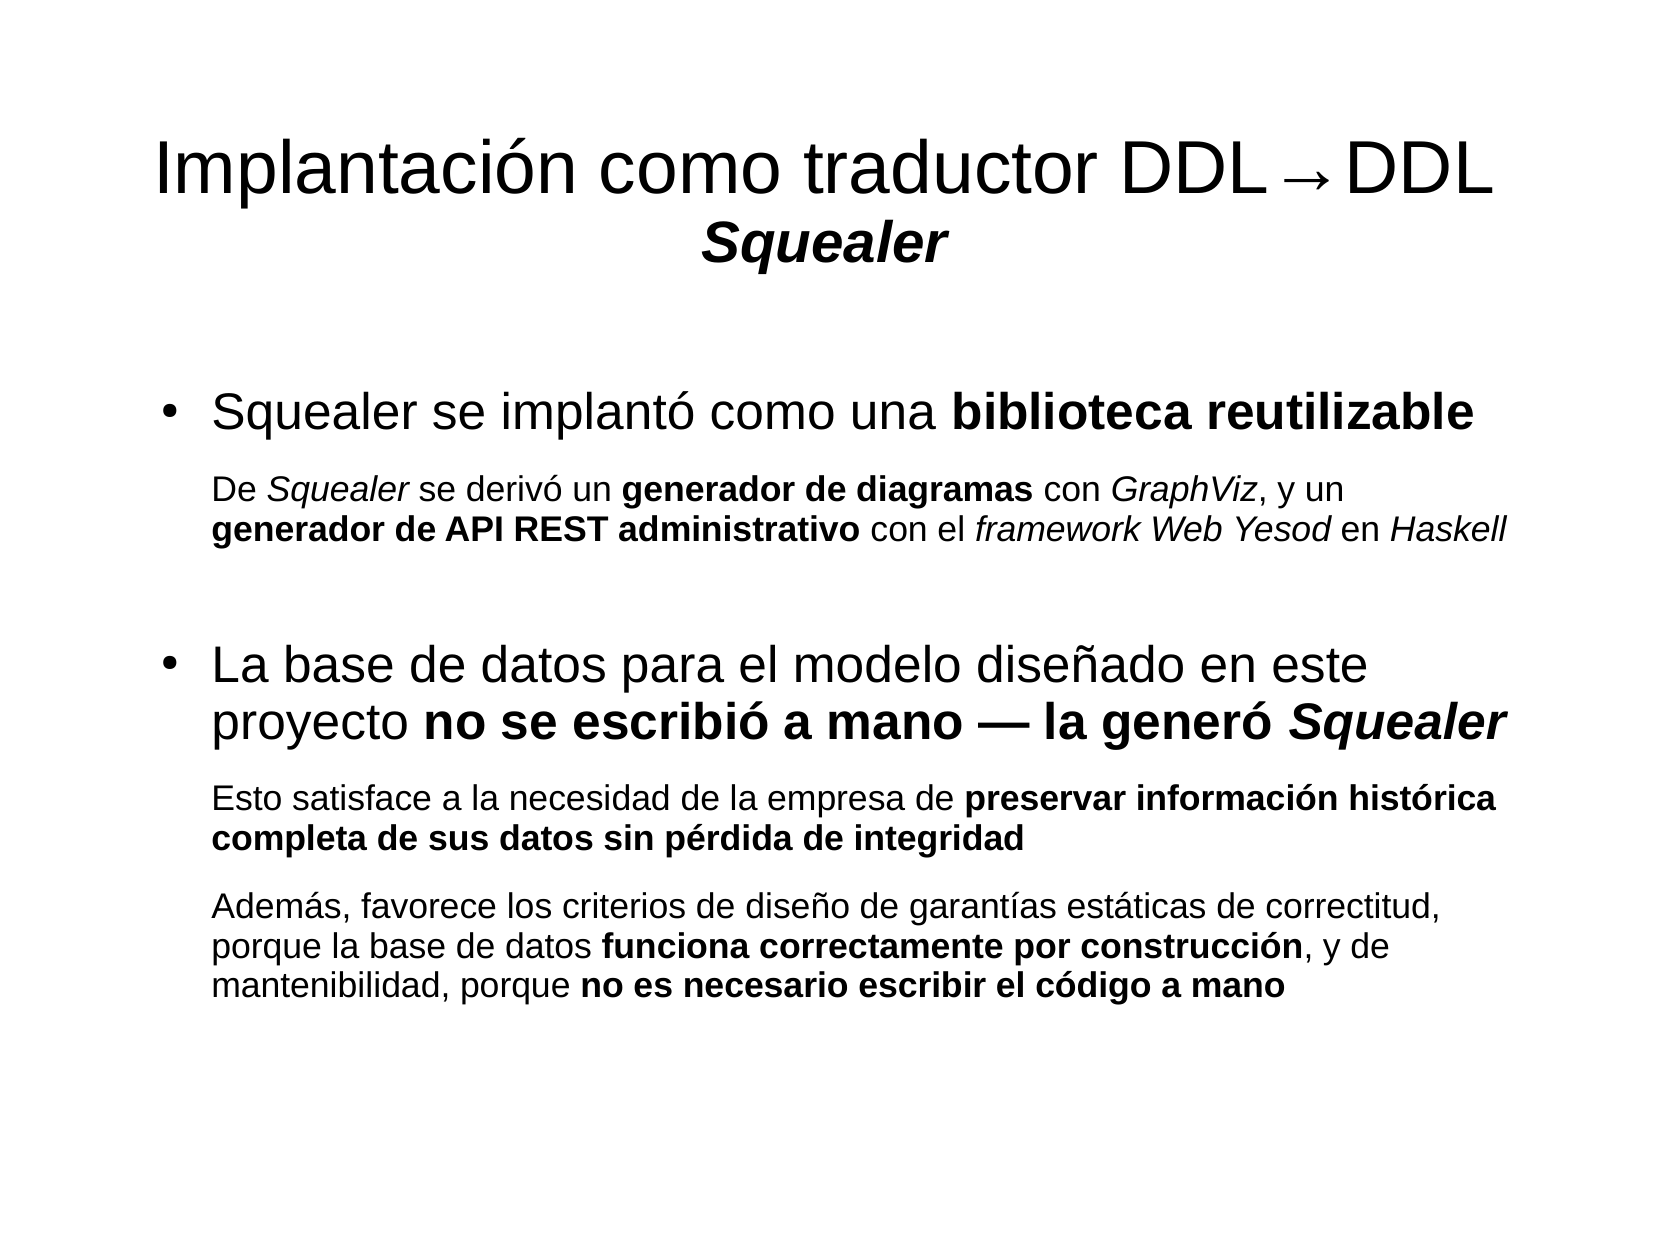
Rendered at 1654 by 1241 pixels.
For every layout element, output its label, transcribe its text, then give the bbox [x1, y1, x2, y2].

list Squealer se implantó como una biblioteca reutilizable De Squealer se derivó un generador de diagramas con GraphViz, y un generador de API REST administrativo con el framework Web Yesod en Haskell La base de datos para el modelo diseñado en este proyecto no se escribió a mano — la generó Squealer Esto satisface a la necesidad de la empresa de preservar información histórica completa de sus datos sin pérdida de integridad Además, favorece los criterios de diseño de garantías estáticas de correctitud, porque la base de datos funciona correctamente por construcción, y de mantenibilidad, porque no es necesario escribir el código a mano [144, 297, 1525, 1135]
title Implantación como traductor DDL→DDL Squealer [80, 96, 1569, 304]
